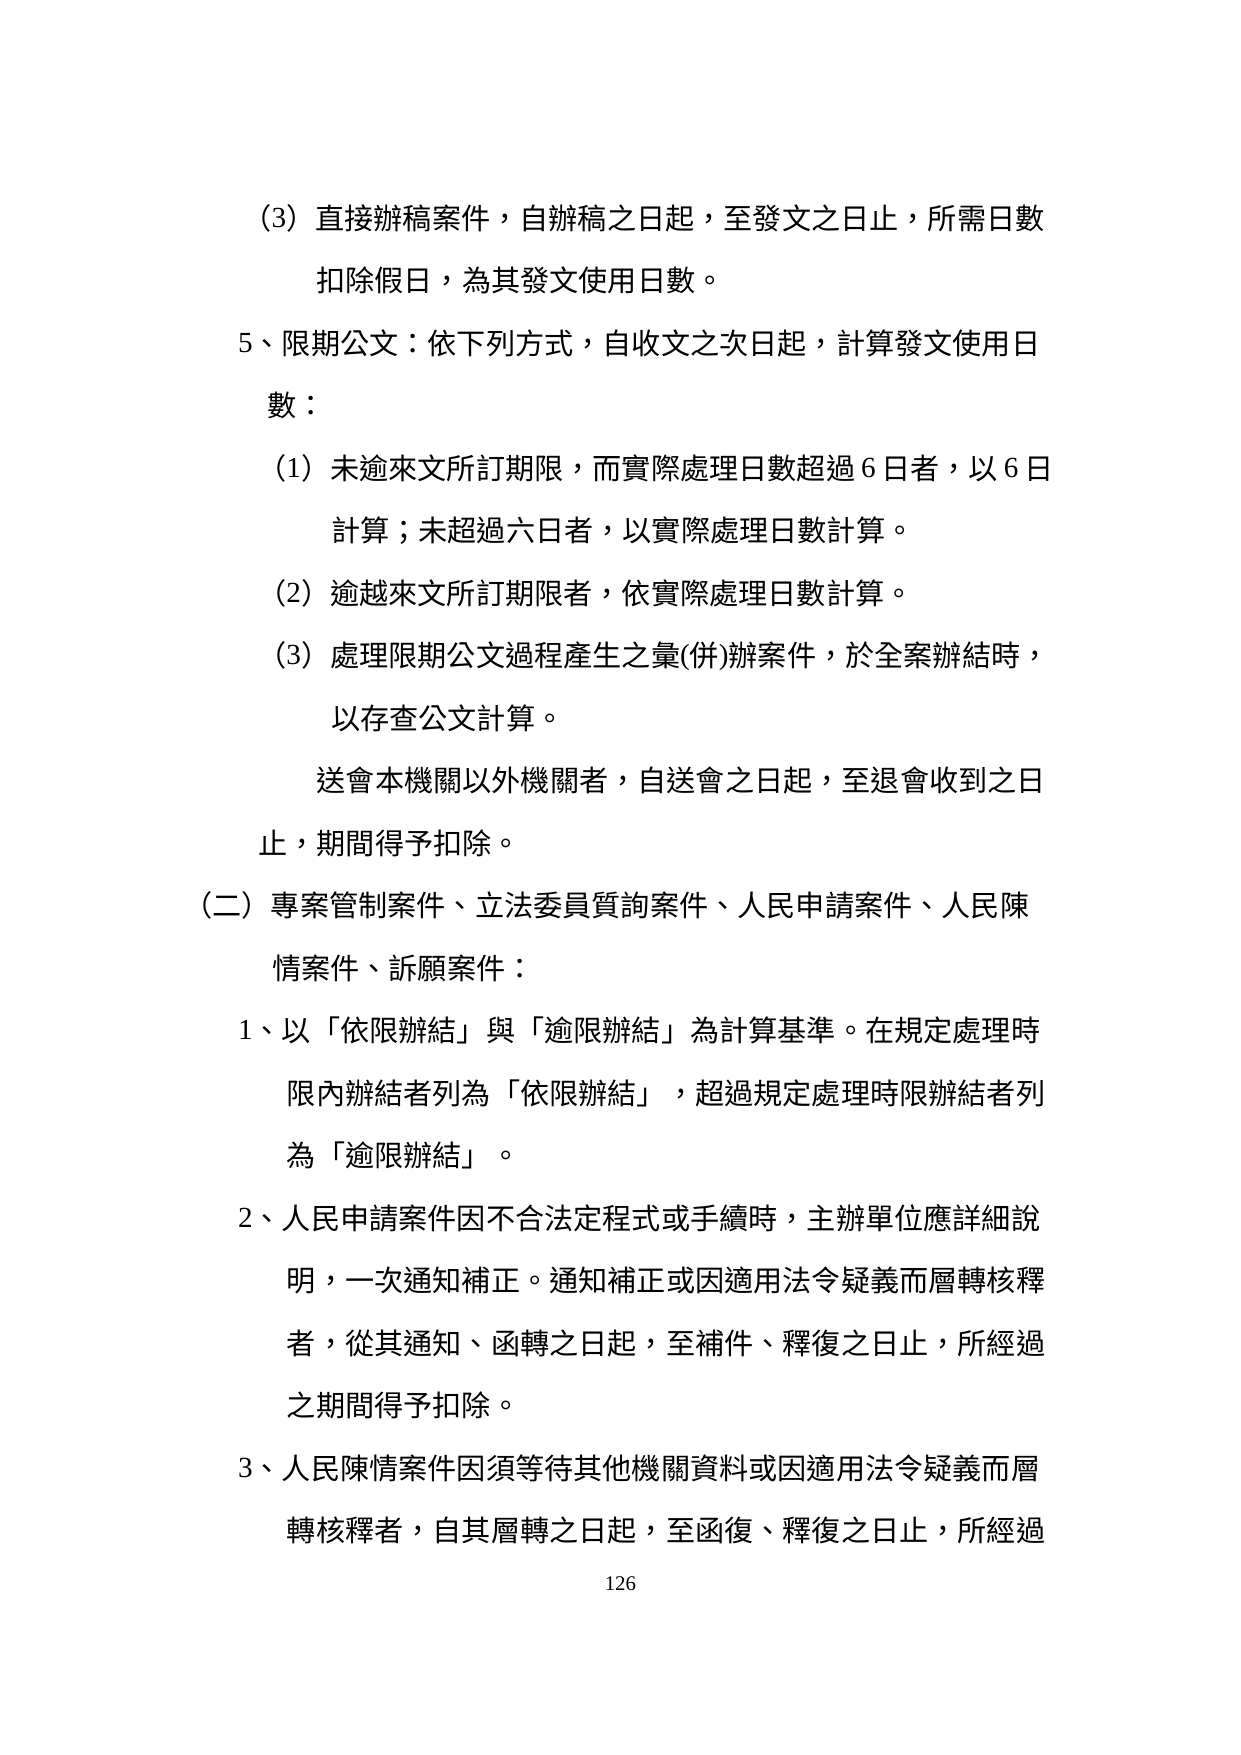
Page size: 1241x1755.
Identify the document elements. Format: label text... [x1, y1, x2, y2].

text （3）直接辦稿案件，自辦稿之日起，至發文之日止，所需日數扣除假日，為其發文使用日數。 [242, 175, 1057, 300]
text 1、以「依限辦結」與「逾限辦結」為計算基準。在規定處理時限內辦結者列為「依限辦結」，超過規定處理時限辦結者列為「逾限辦結」。 [238, 987, 1057, 1175]
text 送會本機關以外機關者，自送會之日起，至退會收到之日止，期間得予扣除。 [258, 737, 1057, 862]
text （2）逾越來文所訂期限者，依實際處理日數計算。 [257, 550, 1057, 612]
text 2、人民申請案件因不合法定程式或手續時，主辦單位應詳細說明，一次通知補正。通知補正或因適用法令疑義而層轉核釋者，從其通知、函轉之日起，至補件、釋復之日止，所經過之期間得予扣除。 [238, 1175, 1057, 1425]
text 5、限期公文：依下列方式，自收文之次日起，計算發文使用日數： [238, 300, 1057, 425]
text （3）處理限期公文過程產生之彙(併)辦案件，於全案辦結時，以存查公文計算。 [257, 612, 1057, 737]
text （二）專案管制案件、立法委員質詢案件、人民申請案件、人民陳情案件、訴願案件： [183, 862, 1057, 987]
text （1）未逾來文所訂期限，而實際處理日數超過6日者，以6日計算；未超過六日者，以實際處理日數計算。 [257, 425, 1057, 550]
text 3、人民陳情案件因須等待其他機關資料或因適用法令疑義而層轉核釋者，自其層轉之日起，至函復、釋復之日止，所經過 [238, 1425, 1057, 1550]
